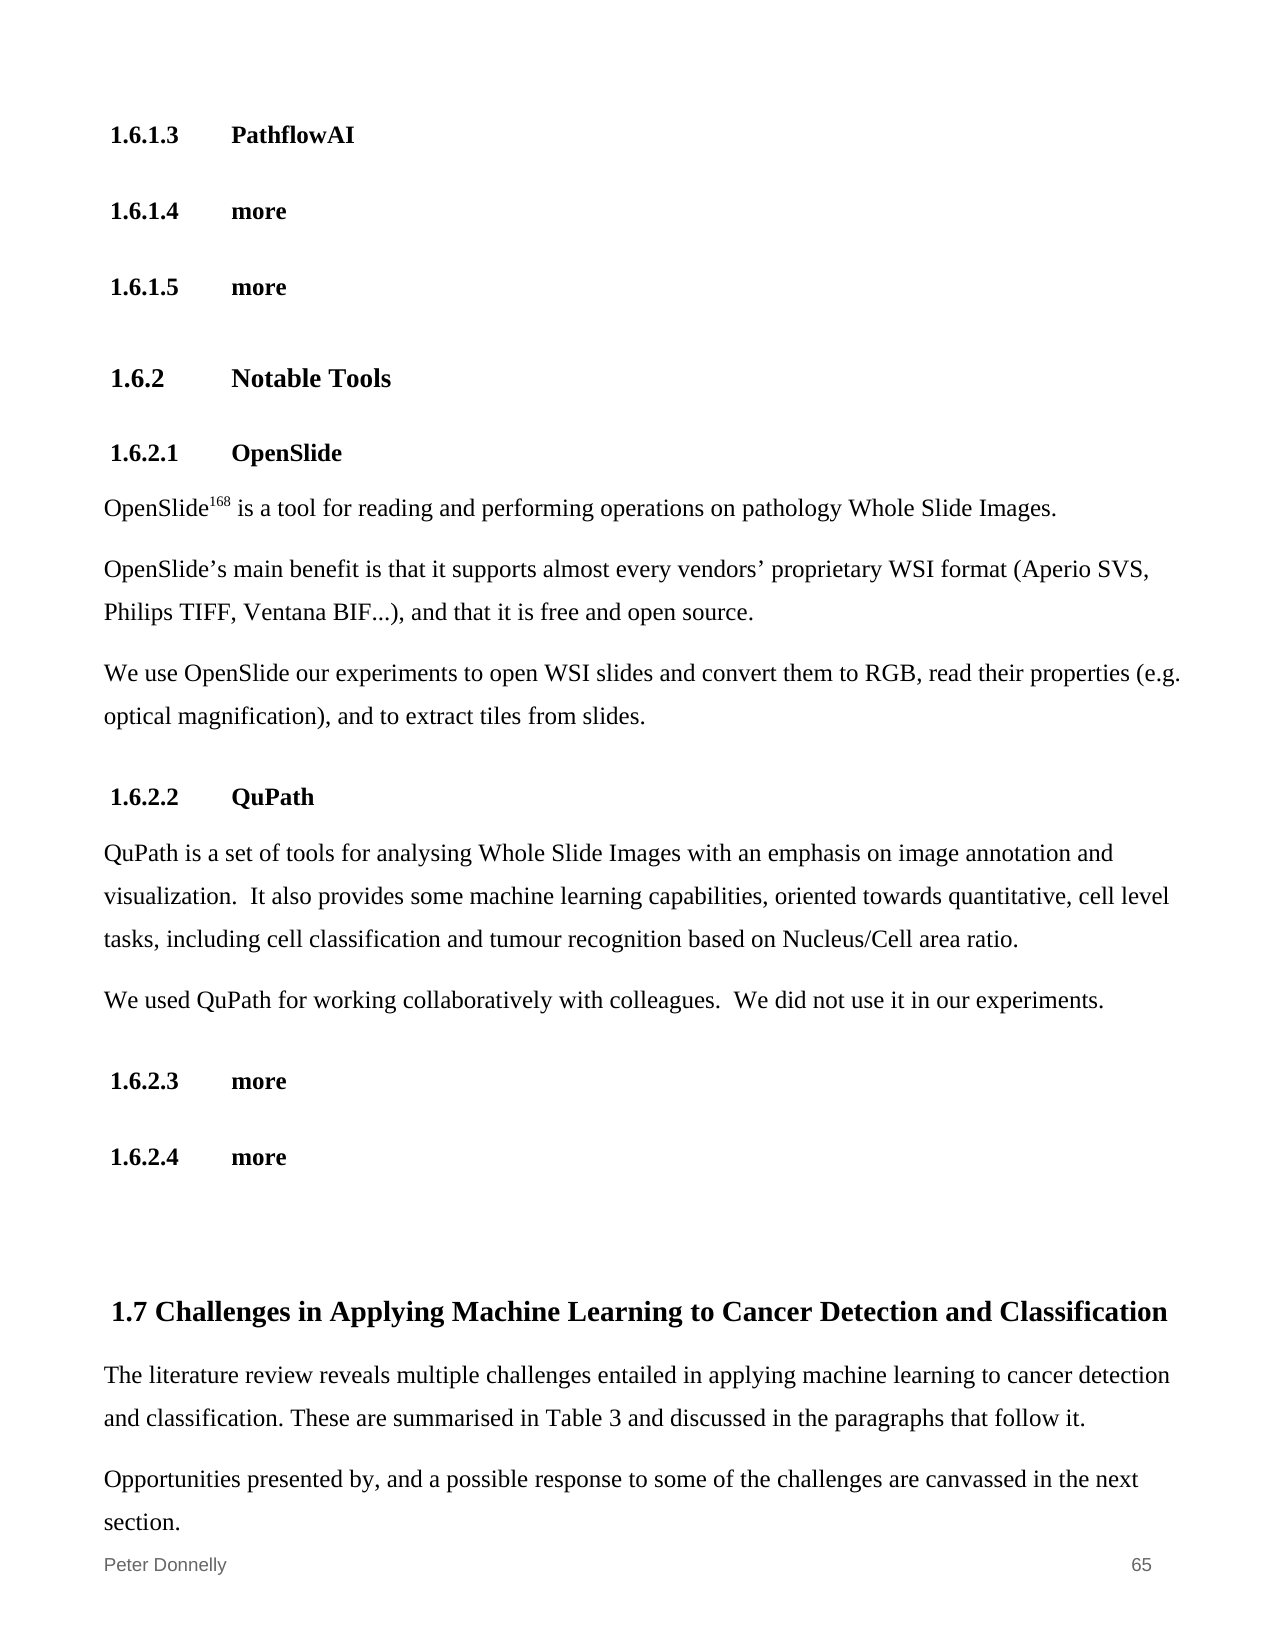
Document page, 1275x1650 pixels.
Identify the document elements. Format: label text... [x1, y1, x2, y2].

text Opportunities presented by, and a possible response to some of the challenges are canvassed in the next section. [103, 1464, 1181, 1536]
text We use OpenSlide our experiments to open WSI slides and convert them to RGB, read their properties (e.g. optical magnification), and to extract tiles from slides. [103, 658, 1181, 730]
text The literature review reveals multiple challenges entailed in applying machine learning to cancer detection and classification. These are summarised in Table 3 and discussed in the paragraphs that follow it. [103, 1360, 1181, 1432]
subtitle Challenges in Applying Machine Learning to Cancer Detection and Classification [103, 1294, 1181, 1327]
text OpenSlide’s main benefit is that it supports almost every vendors’ proprietary WSI format (Aperio SVS, Philips TIFF, Ventana BIF...), and that it is free and open source. [103, 554, 1181, 626]
subtitle more [103, 1142, 1181, 1171]
subtitle QuPath [103, 782, 1181, 811]
text QuPath is a set of tools for analysing Whole Slide Images with an emphasis on image annotation and visualization. It also provides some machine learning capabilities, oriented towards quantitative, cell level tasks, including cell classification and tumour recognition based on Nucleus/Cell area ratio. [103, 838, 1181, 953]
text OpenSlide is a tool for reading and performing operations on pathology Whole Slide Images. [103, 493, 1181, 522]
subtitle more [103, 196, 1181, 224]
subtitle more [103, 272, 1181, 300]
subtitle Notable Tools [103, 362, 1181, 393]
text We used QuPath for working collaboratively with colleagues. We did not use it in our experiments. [103, 985, 1181, 1014]
subtitle PathflowAI [103, 120, 1181, 148]
subtitle more [103, 1066, 1181, 1095]
subtitle OpenSlide [103, 438, 1181, 467]
